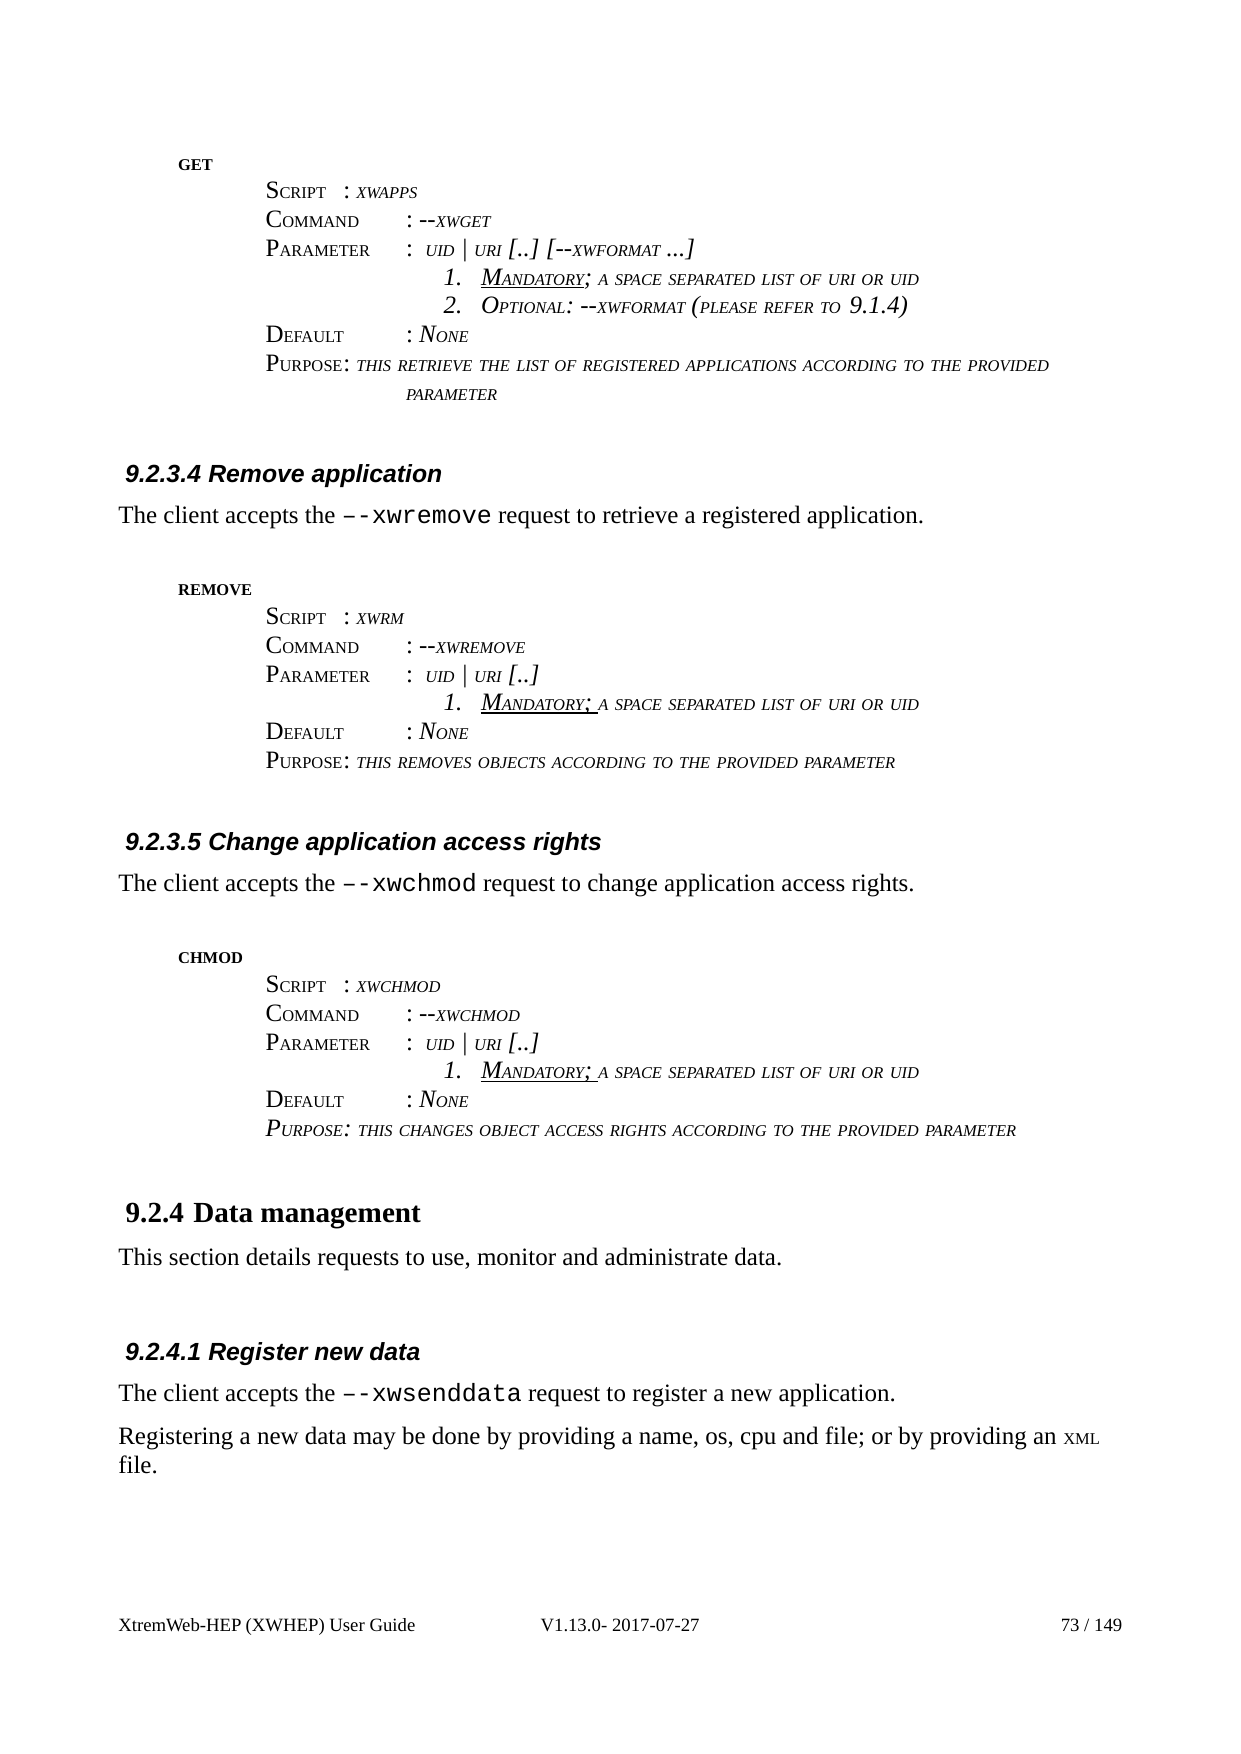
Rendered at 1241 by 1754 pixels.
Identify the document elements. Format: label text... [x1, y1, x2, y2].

text Default : None [265, 716, 1122, 745]
text Command : --xwget [265, 204, 1122, 233]
text This section details requests to use, monitor and administrate data. [118, 1242, 1122, 1270]
text Script : xwchmod [265, 969, 1122, 998]
list Mandatory; a space separated list of uri or uid [443, 687, 1122, 716]
text Default : None [265, 1084, 1122, 1113]
text Script : xwrm [265, 601, 1122, 630]
subtitle Data management [118, 1196, 1122, 1229]
text chmod [178, 941, 1122, 969]
text Registering a new data may be done by providing a name, os, cpu and file; or by providing an xml file. [118, 1421, 1122, 1478]
list Optional: --xwformat (please refer to 9.1.4) [443, 291, 1122, 319]
text Parameter : uid | uri [..] [--xwformat ...] [265, 233, 1122, 262]
subtitle Remove application [118, 459, 1122, 488]
text get [178, 147, 1122, 176]
text Purpose : this retrieve the list of registered applications according to the provided parameter [265, 348, 1122, 406]
list Mandatory; a space separated list of uri or uid [443, 1056, 1122, 1084]
text remove [178, 572, 1122, 601]
text Parameter : uid | uri [..] [265, 659, 1122, 687]
text Purpose : this changes object access rights according to the provided parameter [265, 1113, 1122, 1142]
text Script : xwapps [265, 176, 1122, 204]
subtitle Register new data [118, 1337, 1122, 1365]
text The client accepts the –-xwchmod request to change application access rights. [118, 868, 1122, 899]
text Command : --xwchmod [265, 998, 1122, 1027]
text Command : --xwremove [265, 630, 1122, 659]
subtitle Change application access rights [118, 827, 1122, 856]
text Purpose : this removes objects according to the provided parameter [265, 745, 1122, 774]
text The client accepts the –-xwremove request to retrieve a registered application. [118, 500, 1122, 531]
text Parameter : uid | uri [..] [265, 1027, 1122, 1056]
list Mandatory; a space separated list of uri or uid [443, 262, 1122, 291]
text Default : None [265, 319, 1122, 348]
text The client accepts the –-xwsenddata request to register a new application. [118, 1378, 1122, 1408]
